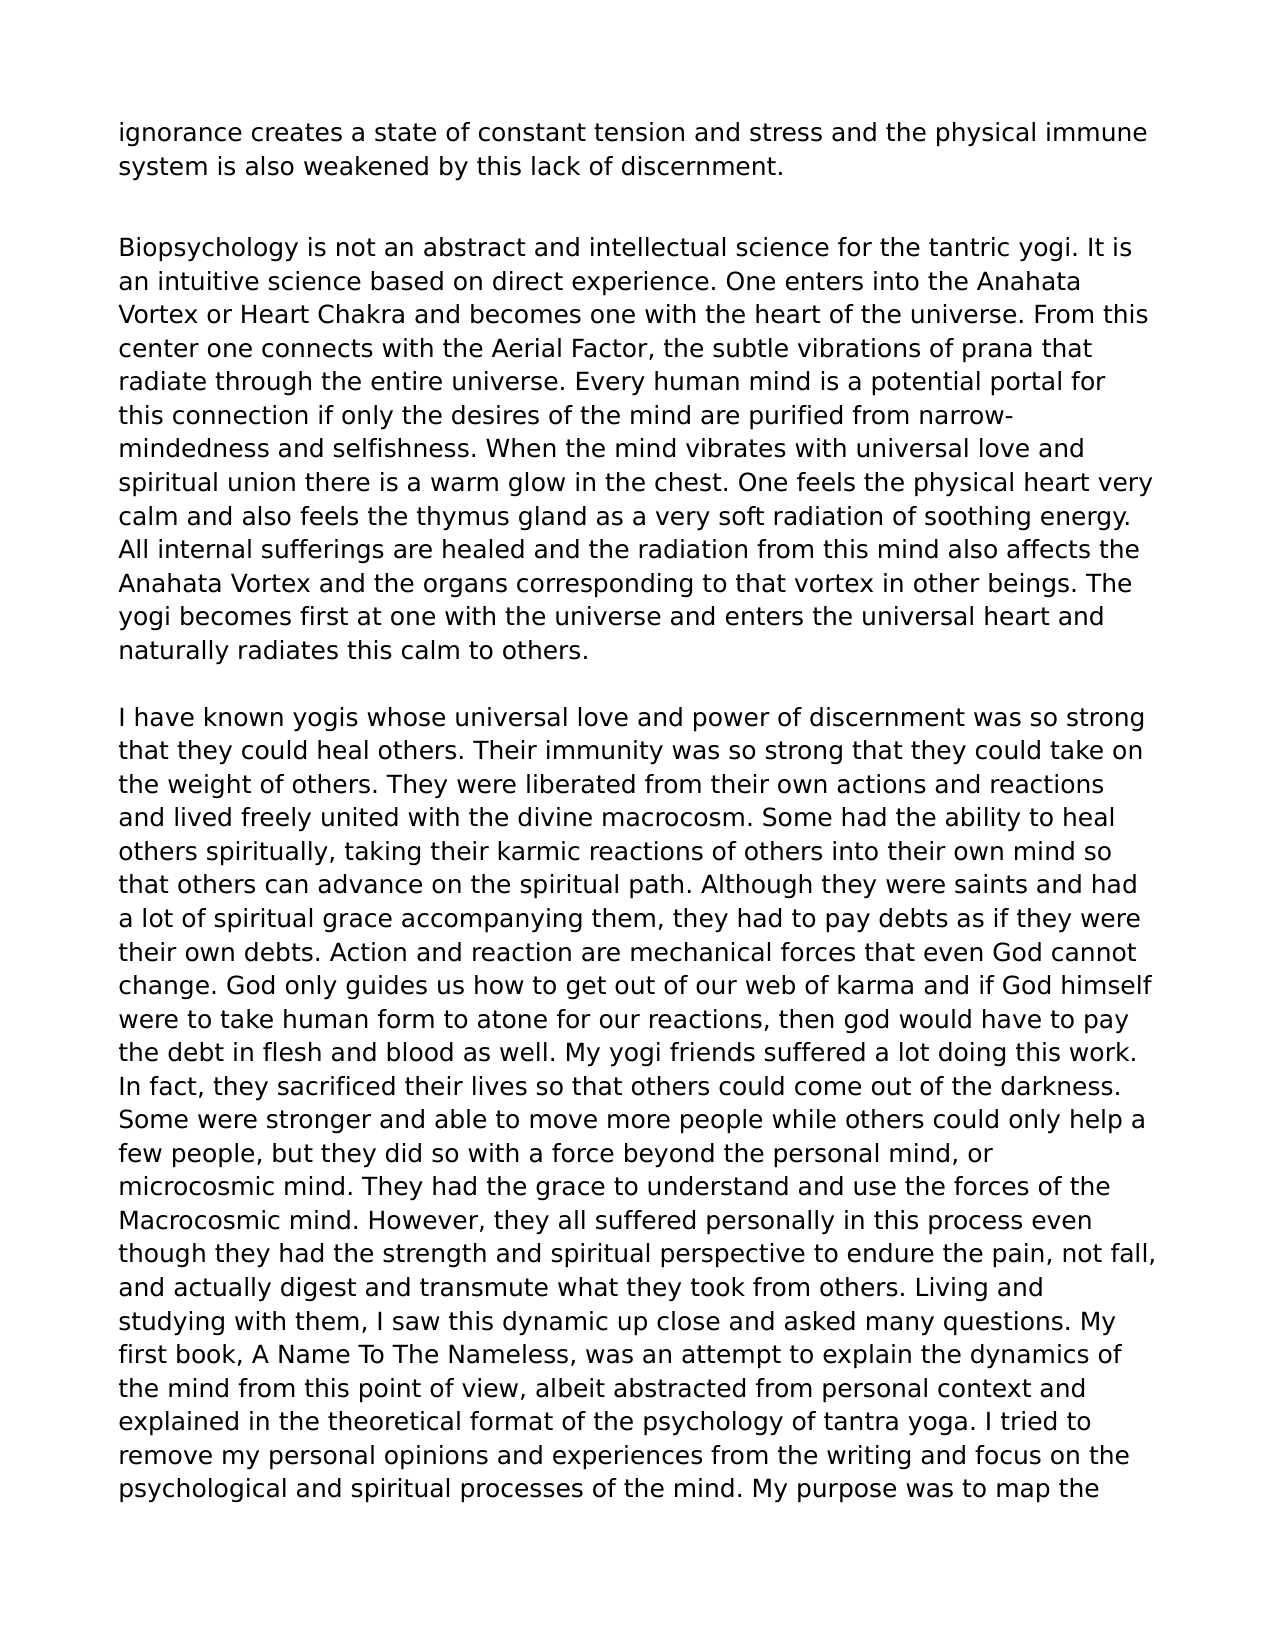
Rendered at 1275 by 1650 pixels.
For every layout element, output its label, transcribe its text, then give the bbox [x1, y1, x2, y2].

text ignorance creates a state of constant tension and stress and the physical immune system is also weakened by this lack of discernment. [118, 118, 1157, 181]
text Biopsychology is not an abstract and intellectual science for the tantric yogi. It is an intuitive science based on direct experience. One enters into the Anahata Vortex or Heart Chakra and becomes one with the heart of the universe. From this center one connects with the Aerial Factor, the subtle vibrations of prana that radiate through the entire universe. Every human mind is a potential portal for this connection if only the desires of the mind are purified from narrow-mindedness and selfishness. When the mind vibrates with universal love and spiritual union there is a warm glow in the chest. One feels the physical heart very calm and also feels the thymus gland as a very soft radiation of soothing energy. All internal sufferings are healed and the radiation from this mind also affects the Anahata Vortex and the organs corresponding to that vortex in other beings. The yogi becomes first at one with the universe and enters the universal heart and naturally radiates this calm to others. I have known yogis whose universal love and power of discernment was so strong that they could heal others. Their immunity was so strong that they could take on the weight of others. They were liberated from their own actions and reactions and lived freely united with the divine macrocosm. Some had the ability to heal others spiritually, taking their karmic reactions of others into their own mind so that others can advance on the spiritual path. Although they were saints and had a lot of spiritual grace accompanying them, they had to pay debts as if they were their own debts. Action and reaction are mechanical forces that even God cannot change. God only guides us how to get out of our web of karma and if God himself were to take human form to atone for our reactions, then god would have to pay the debt in flesh and blood as well. My yogi friends suffered a lot doing this work. In fact, they sacrificed their lives so that others could come out of the darkness. Some were stronger and able to move more people while others could only help a few people, but they did so with a force beyond the personal mind, or microcosmic mind. They had the grace to understand and use the forces of the Macrocosmic mind. However, they all suffered personally in this process even though they had the strength and spiritual perspective to endure the pain, not fall, and actually digest and transmute what they took from others. Living and studying with them, I saw this dynamic up close and asked many questions. My first book, A Name To The Nameless, was an attempt to explain the dynamics of the mind from this point of view, albeit abstracted from personal context and explained in the theoretical format of the psychology of tantra yoga. I tried to remove my personal opinions and experiences from the writing and focus on the psychological and spiritual processes of the mind. My purpose was to map the [118, 200, 1157, 1503]
